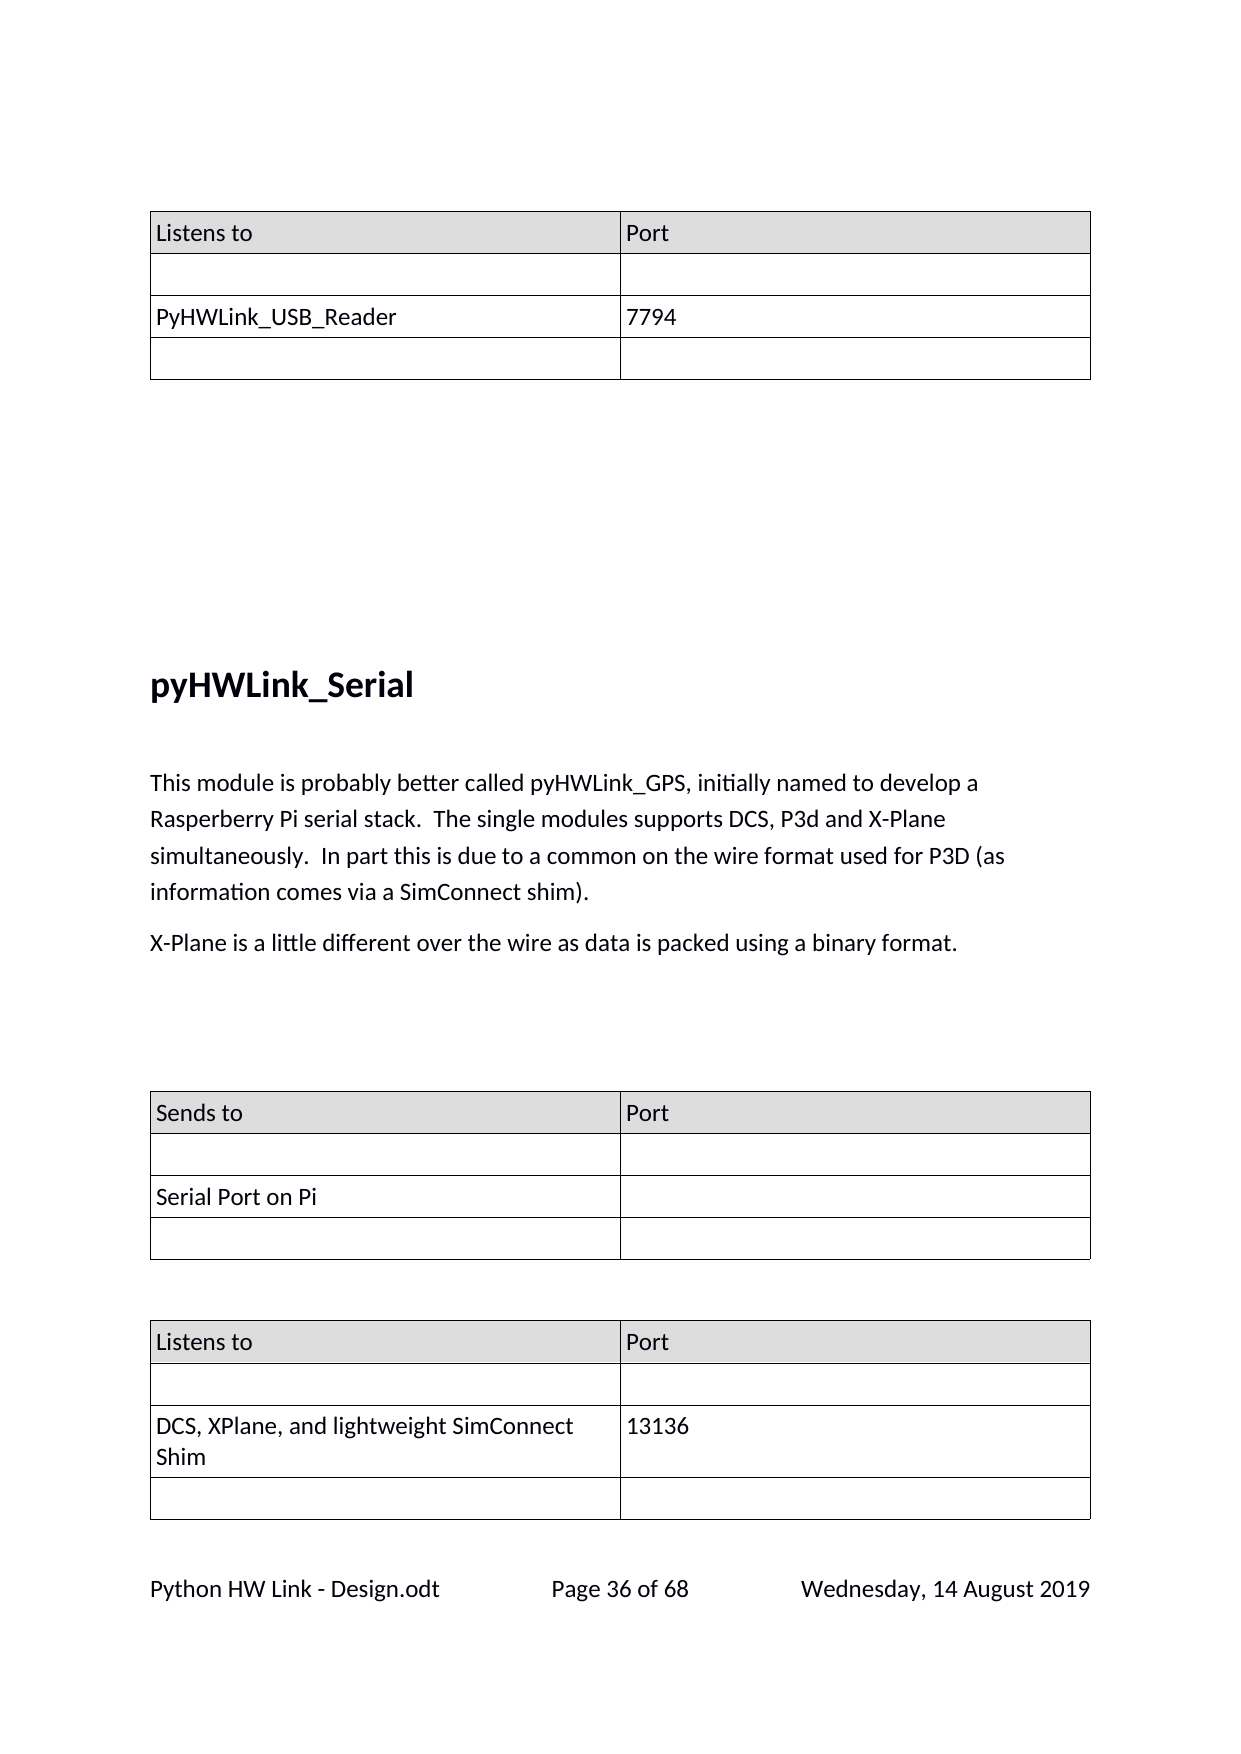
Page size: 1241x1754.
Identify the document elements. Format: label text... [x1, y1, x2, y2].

table_cell [151, 338, 620, 379]
table_header Port [621, 1092, 1090, 1133]
table_cell [621, 338, 1090, 379]
table_cell [621, 254, 1090, 295]
text This module is probably better called pyHWLink_GPS, initially named to develop a Rasperberry Pi serial stack. The single modules supports DCS, P3d and X-Plane simultaneously. In part this is due to a common on the wire format used for P3D (as information comes via a SimConnect shim). [150, 767, 1090, 907]
table_cell [151, 254, 620, 295]
table_cell [151, 1134, 620, 1175]
table_cell [621, 1478, 1090, 1519]
table_cell 7794 [621, 296, 1090, 337]
table_header Listens to [151, 212, 620, 253]
table_cell Serial Port on Pi [151, 1176, 620, 1217]
table_header Port [621, 1321, 1090, 1362]
table_cell [621, 1364, 1090, 1404]
table_header Sends to [151, 1092, 620, 1133]
table_cell PyHWLink_USB_Reader [151, 296, 620, 337]
table_cell [621, 1176, 1090, 1217]
table_cell 13136 [621, 1406, 1090, 1477]
table_cell [151, 1364, 620, 1404]
text X-Plane is a little different over the wire as data is packed using a binary format. [150, 927, 1090, 958]
table_cell [621, 1134, 1090, 1175]
table_header Listens to [151, 1321, 620, 1362]
subtitle pyHWLink_Serial [150, 661, 1090, 707]
table_header Port [621, 212, 1090, 253]
table_cell DCS, XPlane, and lightweight SimConnect Shim [151, 1406, 620, 1477]
table_cell [621, 1218, 1090, 1259]
table_cell [151, 1218, 620, 1259]
table_cell [151, 1478, 620, 1519]
